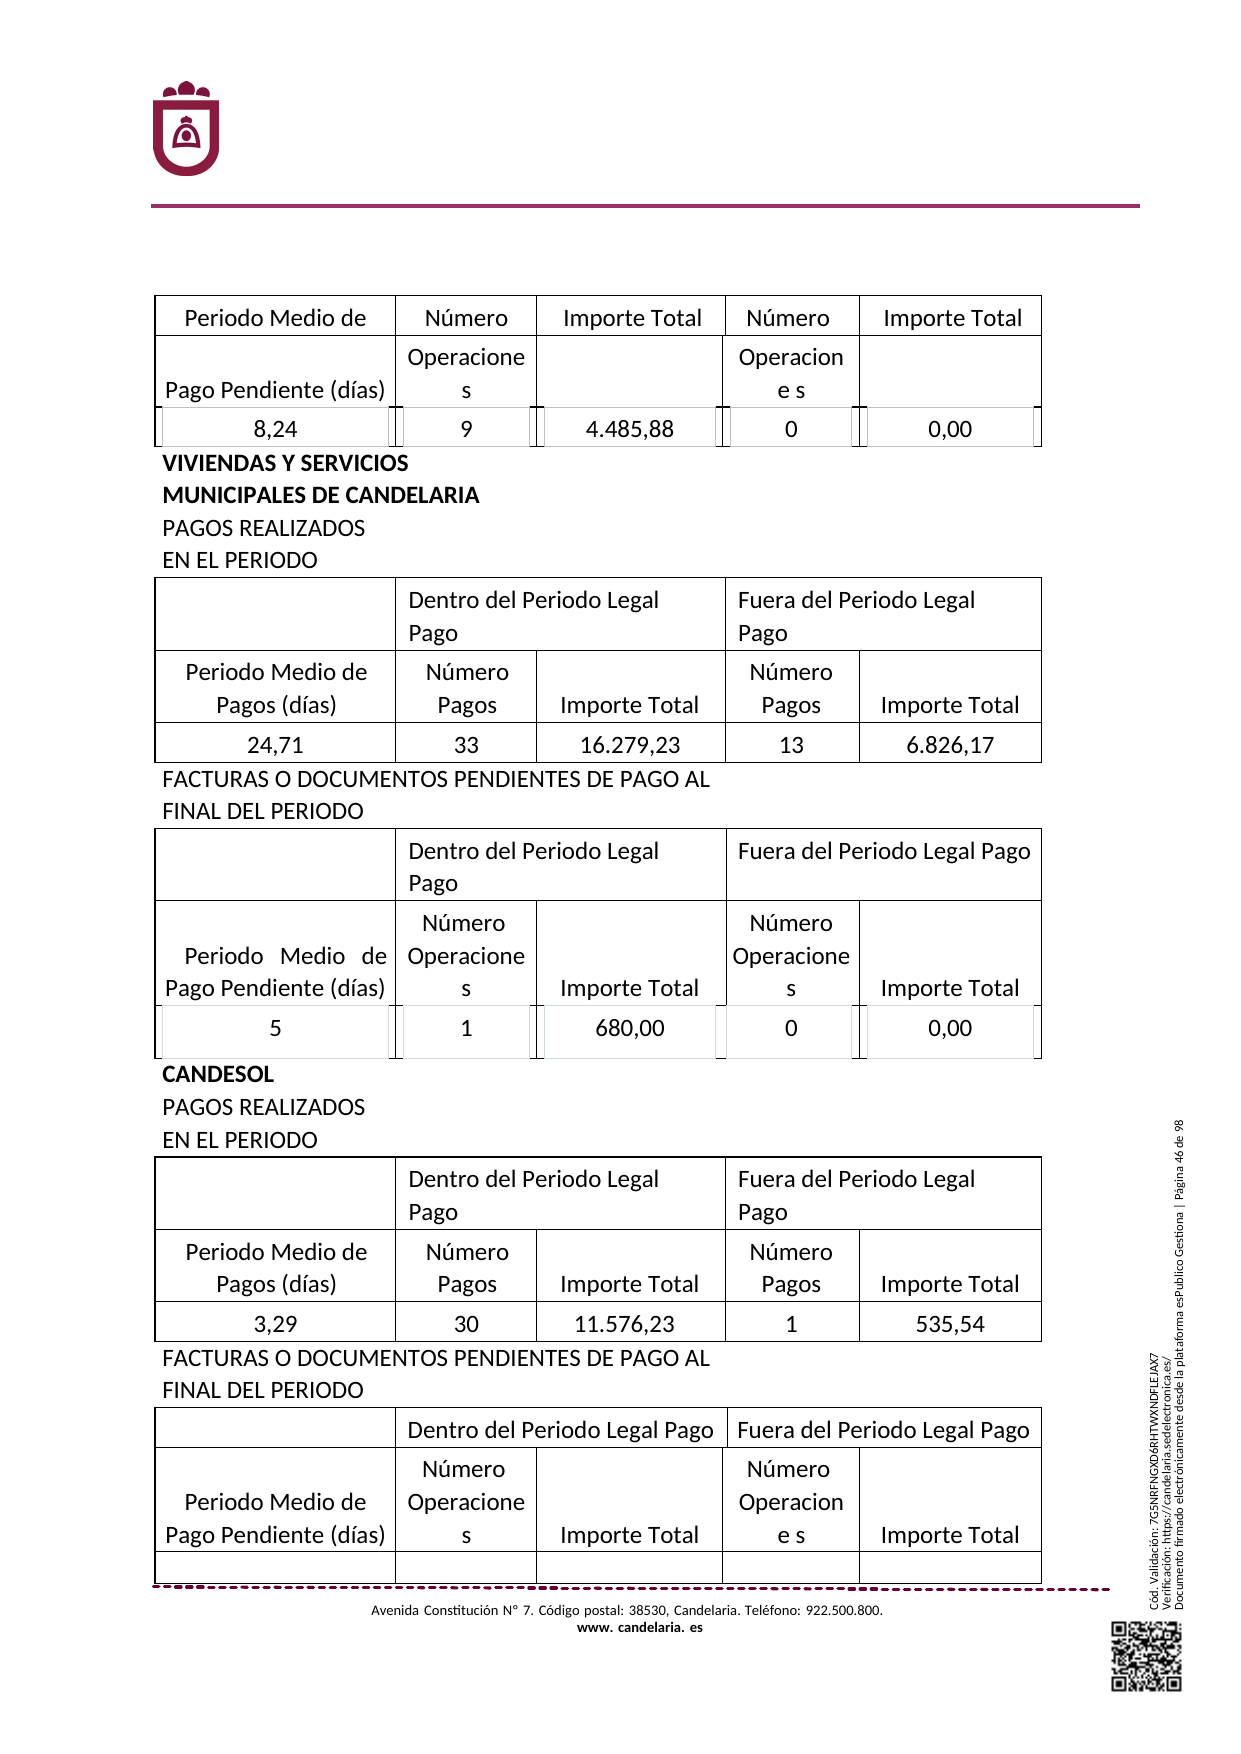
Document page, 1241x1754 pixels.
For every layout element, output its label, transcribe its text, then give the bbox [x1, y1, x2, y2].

table_cell [715, 901, 726, 1005]
table_cell [530, 1006, 536, 1058]
text CANDESOL [162, 1059, 1144, 1089]
table_cell [1034, 1006, 1041, 1058]
table_cell Número Operacione s [727, 901, 859, 1005]
table_cell Importe Total [860, 296, 1041, 334]
table_cell [852, 1006, 859, 1058]
table_cell [156, 1552, 395, 1583]
table_cell [389, 408, 395, 446]
table_header Dentro del Periodo Legal Pago [396, 578, 725, 649]
table_cell 11.576,23 [537, 1302, 725, 1341]
text PAGOS REALIZADOS [162, 512, 1144, 542]
table_cell 4.485,88 [545, 408, 715, 446]
table_header Fuera del Periodo Legal Pago [727, 829, 1041, 900]
table_header [156, 829, 388, 900]
table_header [388, 829, 395, 900]
table_cell 24,71 [156, 723, 395, 762]
table_cell [860, 336, 1041, 406]
table_cell Importe Total [860, 901, 1041, 1005]
table_cell [1034, 408, 1041, 446]
table_cell Importe Total [537, 901, 715, 1005]
table_cell Importe Total [860, 1448, 1041, 1551]
table_cell [860, 408, 867, 446]
table_cell Importe Total [537, 1448, 722, 1551]
table_cell 1 [404, 1006, 529, 1058]
table_cell [156, 1006, 162, 1058]
table_cell [860, 1552, 1041, 1583]
table_cell [723, 408, 730, 446]
text EN EL PERIODO [162, 544, 1144, 575]
text FINAL DEL PERIODO [162, 795, 1144, 826]
table_cell Número Operacione s [723, 1448, 859, 1551]
table_cell 680,00 [545, 1006, 715, 1058]
table_cell [396, 1006, 403, 1058]
table_cell [530, 408, 536, 446]
table_header Fuera del Periodo Legal Pago [726, 1158, 1041, 1229]
table_cell [716, 408, 722, 446]
table_cell 3,29 [156, 1302, 395, 1341]
table_cell 1 [726, 1302, 859, 1341]
table_cell Importe Total [537, 296, 725, 334]
table_cell Número Pagos [396, 1230, 536, 1301]
table_cell 30 [396, 1302, 536, 1341]
table_cell [715, 336, 722, 406]
table_cell Número Pagos [726, 651, 859, 722]
table_cell Número Operacione s [396, 1448, 536, 1551]
table_cell 0 [727, 1006, 851, 1058]
table_cell Número [726, 296, 859, 334]
text VIVIENDAS Y SERVICIOS [162, 447, 1144, 477]
table_cell [396, 408, 403, 446]
table_cell Periodo Medio de Pagos (días) [156, 651, 395, 722]
table_cell 13 [726, 723, 859, 762]
table_cell 535,54 [860, 1302, 1041, 1341]
table_cell 0 [731, 408, 851, 446]
table_header [156, 1408, 395, 1447]
table_cell Importe Total [860, 1230, 1041, 1301]
table_cell [388, 901, 395, 1005]
text FACTURAS O DOCUMENTOS PENDIENTES DE PAGO AL [162, 763, 1144, 793]
table_header Dentro del Periodo Legal Pago [396, 829, 715, 900]
table_cell [852, 408, 859, 446]
table_cell 8,24 [163, 408, 388, 446]
table_cell 0,00 [868, 1006, 1033, 1058]
table_cell 0,00 [868, 408, 1033, 446]
text EN EL PERIODO [162, 1124, 1144, 1154]
table_cell Operacione s [723, 336, 852, 406]
table_cell [537, 1006, 544, 1058]
table_header Fuera del Periodo Legal Pago [728, 1408, 1041, 1447]
table_cell [716, 1006, 726, 1058]
table_header [715, 829, 726, 900]
table_cell 9 [404, 408, 529, 446]
table_cell Número Pagos [726, 1230, 859, 1301]
table_cell [537, 1552, 722, 1583]
table_cell Periodo Medio de [156, 296, 395, 334]
table_cell 16.279,23 [537, 723, 725, 762]
table_cell [529, 336, 536, 406]
table_cell 6.826,17 [860, 723, 1041, 762]
table_cell Periodo Medio de Pagos (días) [156, 1230, 395, 1301]
table_cell Importe Total [537, 1230, 725, 1301]
table_header [156, 1158, 395, 1229]
text MUNICIPALES DE CANDELARIA [162, 479, 1144, 510]
table_header [156, 578, 395, 649]
text PAGOS REALIZADOS [162, 1091, 1144, 1122]
table_cell [860, 1006, 867, 1058]
table_cell [389, 1006, 395, 1058]
table_cell 33 [396, 723, 536, 762]
table_cell Operacione s [396, 336, 529, 406]
table_header Dentro del Periodo Legal Pago [396, 1408, 727, 1447]
table_cell [537, 408, 544, 446]
table_cell [852, 336, 859, 406]
text FACTURAS O DOCUMENTOS PENDIENTES DE PAGO AL [162, 1342, 1144, 1373]
table_cell [156, 408, 162, 446]
table_cell [723, 1552, 859, 1583]
table_header Fuera del Periodo Legal Pago [726, 578, 1041, 649]
table_cell Número Operacione s [396, 901, 536, 1005]
table_cell Pago Pendiente (días) [156, 336, 395, 406]
table_cell Periodo Medio de Pago Pendiente (días) [156, 901, 388, 1005]
table_cell 5 [163, 1006, 388, 1058]
table_cell Periodo Medio de Pago Pendiente (días) [156, 1448, 395, 1551]
table_cell Número Pagos [396, 651, 536, 722]
table_cell Importe Total [860, 651, 1041, 722]
table_cell Número [396, 296, 536, 334]
table_cell [396, 1552, 536, 1583]
text FINAL DEL PERIODO [162, 1375, 1144, 1405]
table_header Dentro del Periodo Legal Pago [396, 1158, 725, 1229]
table_cell [537, 336, 715, 406]
table_cell Importe Total [537, 651, 725, 722]
